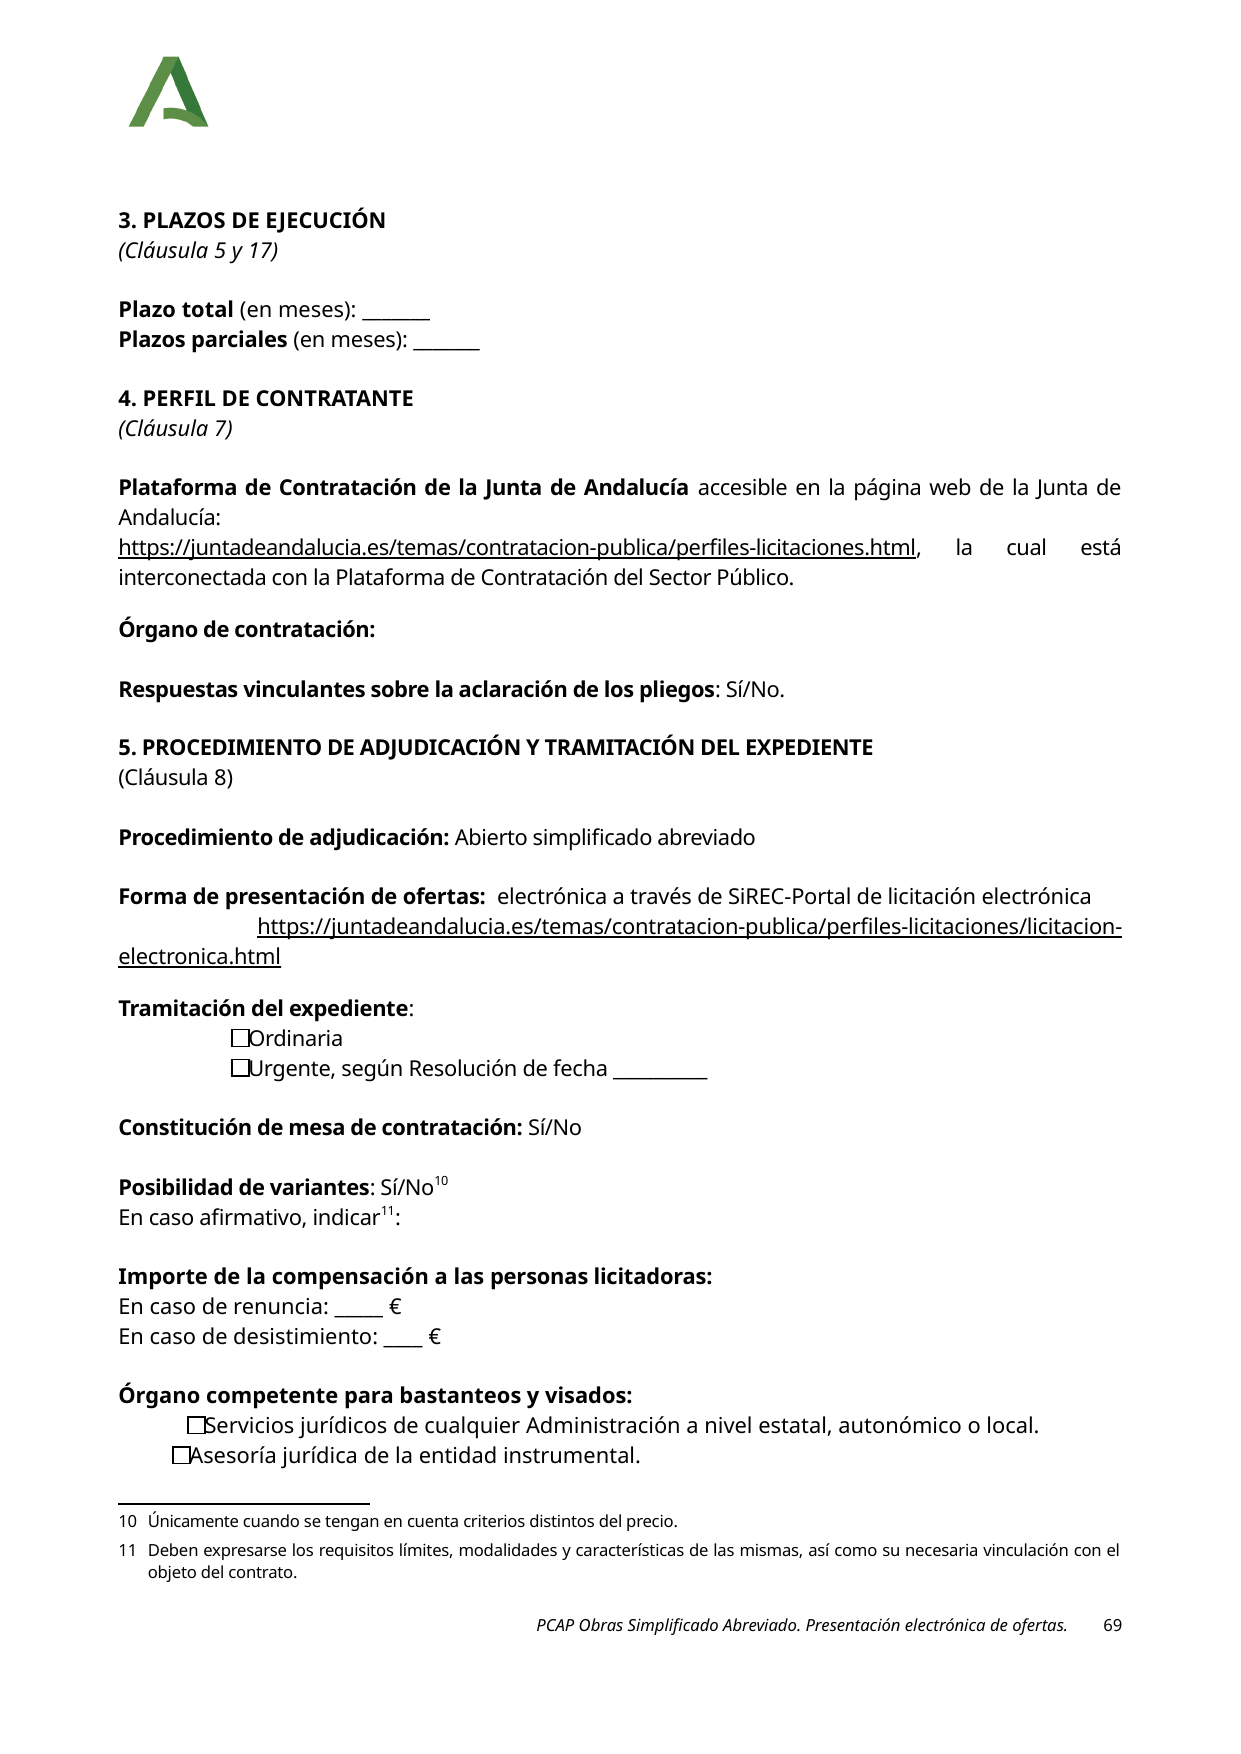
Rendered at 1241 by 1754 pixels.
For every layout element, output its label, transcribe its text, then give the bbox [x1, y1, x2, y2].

text https://juntadeandalucia.es/temas/contratacion-publica/perfiles-licitaciones/licitacion-electronica.html [118, 911, 1122, 971]
text Únicamente cuando se tengan en cuenta criterios distintos del precio. [118, 1509, 1122, 1532]
text En caso afirmativo, indicar: [118, 1202, 1122, 1232]
text (Cláusula 8) [118, 762, 1122, 792]
text Forma de presentación de ofertas: electrónica a través de SiREC-Portal de licitación electrónica [118, 881, 1122, 911]
text Posibilidad de variantes: Sí/No [118, 1172, 1122, 1202]
text Asesoría jurídica de la entidad instrumental. [171, 1440, 1122, 1470]
text Constitución de mesa de contratación: Sí/No [118, 1112, 1122, 1142]
picture [124, 52, 213, 131]
text Plataforma de Contratación de la Junta de Andalucía accesible en la página web de la Junta de Andalucía: [118, 472, 1122, 532]
text Deben expresarse los requisitos límites, modalidades y características de las mismas, así como su necesaria vinculación con el objeto del contrato. [118, 1538, 1122, 1584]
text Urgente, según Resolución de fecha __________ [118, 1053, 1122, 1083]
text Ordinaria [118, 1023, 1122, 1053]
text Tramitación del expediente: [118, 993, 1122, 1023]
text Servicios jurídicos de cualquier Administración a nivel estatal, autonómico o local. [118, 1410, 1122, 1440]
text Plazos parciales (en meses): _______ [118, 324, 1122, 354]
text Plazo total (en meses): _______ [118, 294, 1122, 324]
text (Cláusula 5 y 17) [118, 235, 1122, 265]
text 3. PLAZOS DE EJECUCIÓN [118, 205, 1122, 235]
text Órgano de contratación: [118, 614, 1122, 644]
text 4. PERFIL DE CONTRATANTE [118, 383, 1122, 413]
text Procedimiento de adjudicación: Abierto simplificado abreviado [118, 822, 1122, 851]
text En caso de renuncia: _____ € [118, 1291, 1122, 1321]
text https://juntadeandalucia.es/temas/contratacion-publica/perfiles-licitaciones.html, la cual está interconectada con la Plataforma de Contratación del Sector Público. [118, 532, 1122, 591]
text 5. PROCEDIMIENTO DE ADJUDICACIÓN Y TRAMITACIÓN DEL EXPEDIENTE [118, 732, 1122, 762]
text Respuestas vinculantes sobre la aclaración de los pliegos: Sí/No. [118, 674, 1122, 703]
text Órgano competente para bastanteos y visados: [118, 1381, 1122, 1410]
text Importe de la compensación a las personas licitadoras: [118, 1261, 1122, 1291]
text En caso de desistimiento: ____ € [118, 1321, 1122, 1351]
text (Cláusula 7) [118, 413, 1122, 442]
